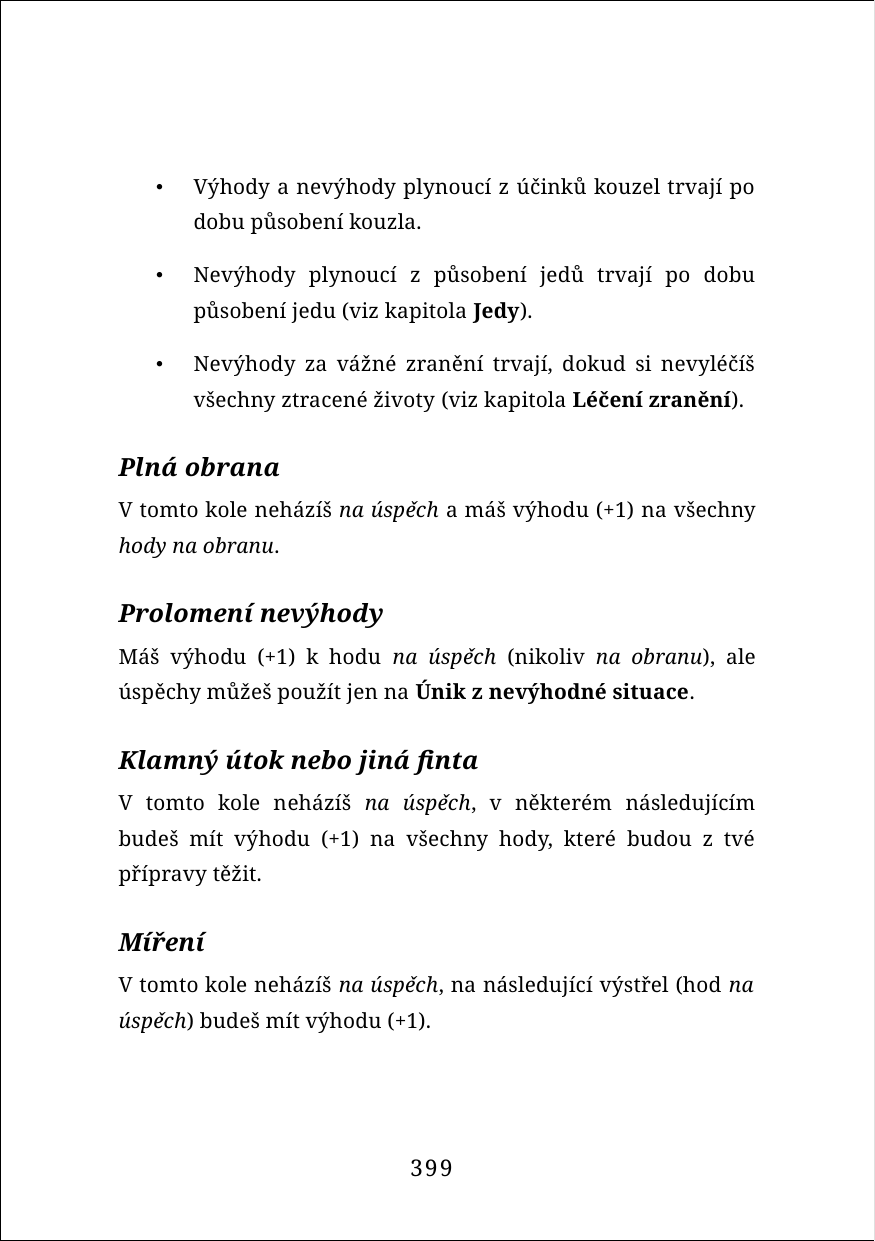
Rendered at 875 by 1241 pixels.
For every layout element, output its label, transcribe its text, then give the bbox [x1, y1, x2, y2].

subtitle Míření [118, 924, 756, 958]
list Nevýhody za vážné zranění trvají, dokud si nevyléčíš všechny ztracené životy (viz kapitola Léčení zranění). [156, 349, 756, 413]
subtitle Prolomení nevýhody [118, 596, 756, 630]
subtitle Klamný útok nebo jiná finta [118, 742, 756, 777]
text V tomto kole neházíš na úspěch, v některém následujícím budeš mít výhodu (+1) na všechny hody, které budou z tvé přípravy těžit. [118, 788, 756, 888]
text Máš výhodu (+1) k hodu na úspěch (nikoliv na obranu), ale úspěchy můžeš použít jen na Únik z nevýhodné situace. [118, 642, 756, 706]
text V tomto kole neházíš na úspěch, na následující výstřel (hod na úspěch) budeš mít výhodu (+1). [118, 970, 756, 1034]
subtitle Plná obrana [118, 450, 756, 484]
list Výhody a nevýhody plynoucí z účinků kouzel trvají po dobu působení kouzla. [156, 172, 756, 236]
text V tomto kole neházíš na úspěch a máš výhodu (+1) na všechny hody na obranu. [118, 496, 756, 559]
list Nevýhody plynoucí z působení jedů trvají po dobu působení jedu (viz kapitola Jedy). [156, 261, 756, 324]
